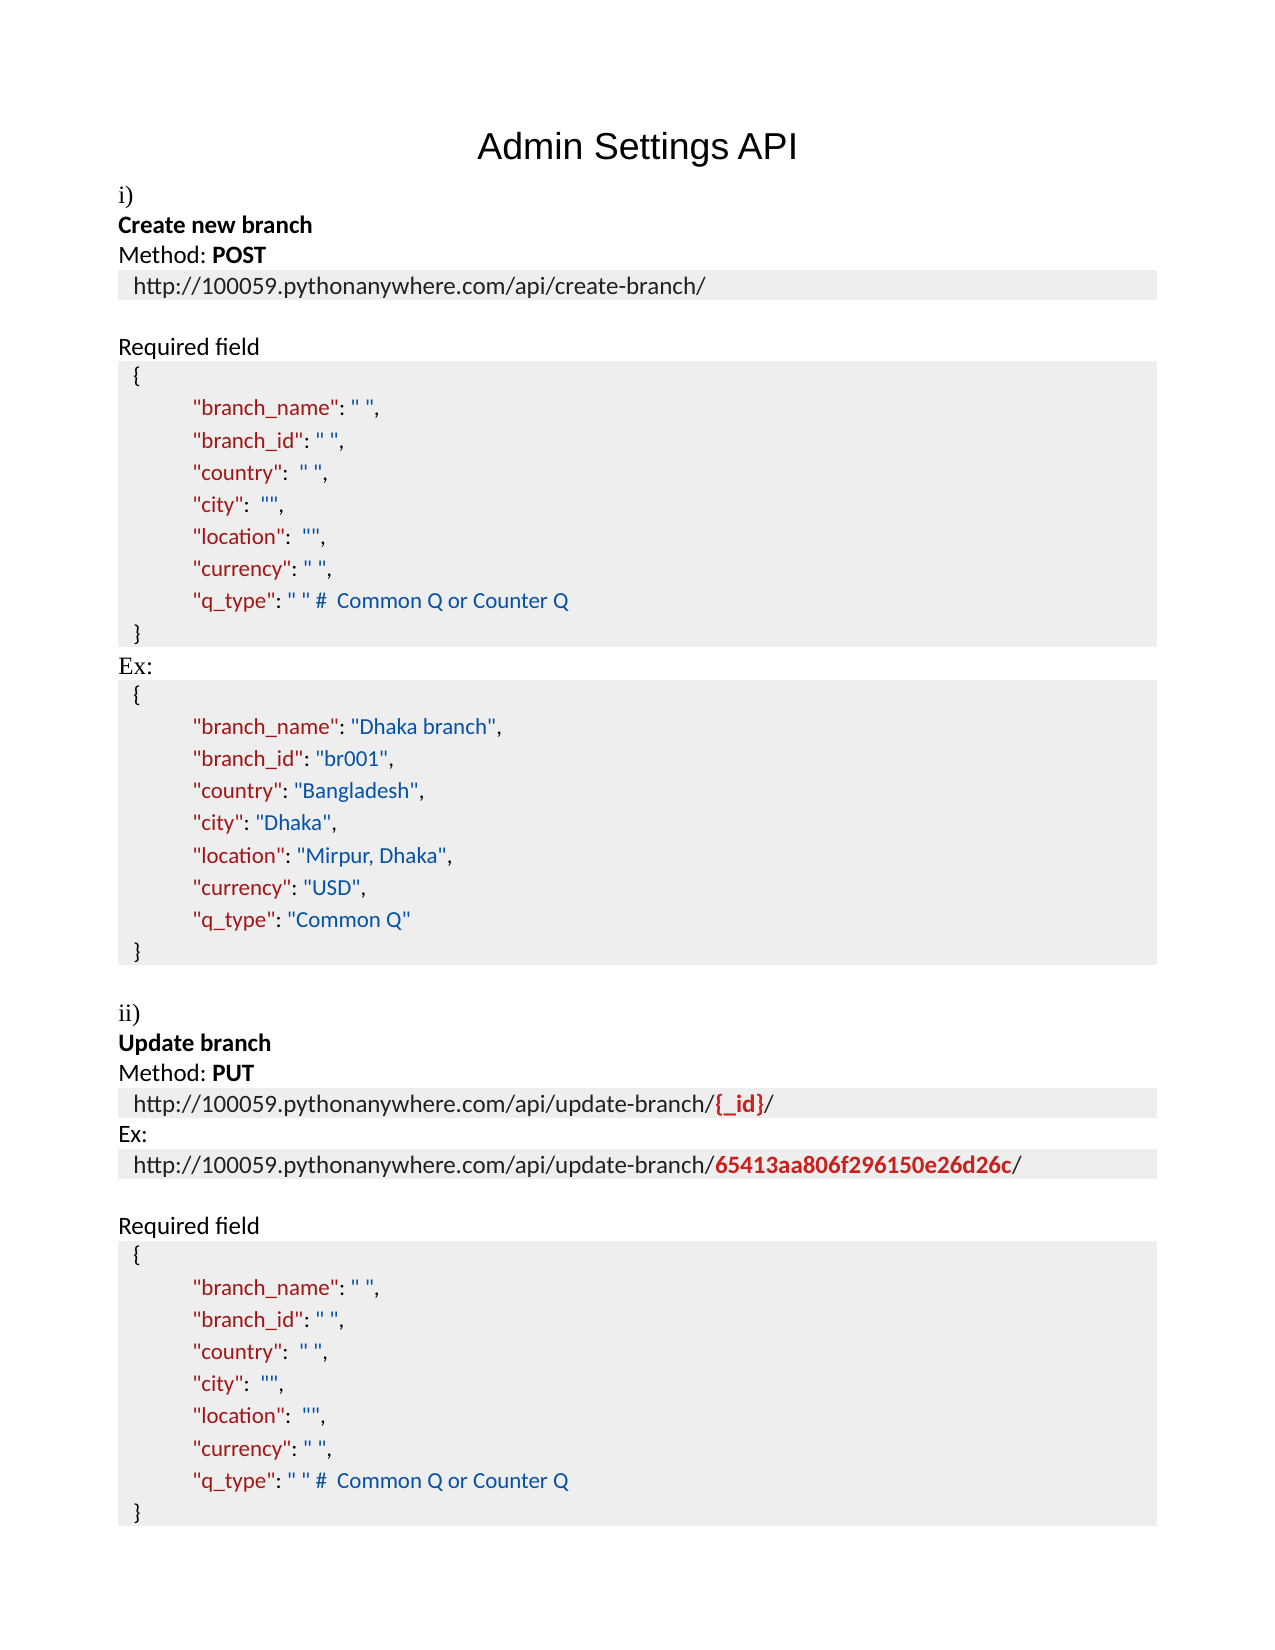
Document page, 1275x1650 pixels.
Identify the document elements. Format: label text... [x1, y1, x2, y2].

text "q_type": " " # Common Q or Counter Q [118, 587, 1157, 615]
text Required field [118, 1210, 1157, 1241]
text "city": "Dhaka", [118, 808, 1157, 837]
text http://100059.pythonanywhere.com/api/create-branch/ [118, 270, 1157, 300]
text ii) [118, 998, 1157, 1027]
text "location": "Mirpur, Dhaka", [118, 841, 1157, 869]
text "location": "", [118, 1402, 1157, 1429]
text } [118, 619, 1157, 647]
text "branch_id": "br001", [118, 744, 1157, 772]
text "location": "", [118, 522, 1157, 550]
text "currency": " ", [118, 554, 1157, 582]
text "branch_id": " ", [118, 426, 1157, 454]
text Method: POST [118, 239, 1157, 270]
text "city": "", [118, 1369, 1157, 1397]
text "branch_name": "Dhaka branch", [118, 712, 1157, 740]
text Update branch [118, 1027, 1157, 1057]
text } [118, 937, 1157, 965]
text Required field [118, 331, 1157, 361]
text { [118, 361, 1157, 389]
text i) [118, 180, 1157, 209]
text Create new branch [118, 209, 1157, 239]
text "branch_id": " ", [118, 1305, 1157, 1333]
text { [118, 1241, 1157, 1269]
text "currency": " ", [118, 1434, 1157, 1462]
text Method: PUT [118, 1057, 1157, 1088]
text http://100059.pythonanywhere.com/api/update-branch/{_id}/ [118, 1088, 1157, 1118]
text "country": " ", [118, 1337, 1157, 1365]
text http://100059.pythonanywhere.com/api/update-branch/65413aa806f296150e26d26c/ [118, 1149, 1157, 1179]
text Ex: [118, 1118, 1157, 1149]
text { [118, 680, 1157, 708]
text "country": "Bangladesh", [118, 776, 1157, 804]
text "branch_name": " ", [118, 1273, 1157, 1301]
text "currency": "USD", [118, 873, 1157, 901]
text } [118, 1498, 1157, 1526]
text "q_type": " " # Common Q or Counter Q [118, 1466, 1157, 1494]
text Ex: [118, 651, 1157, 680]
subtitle Admin Settings API [118, 124, 1157, 167]
text "city": "", [118, 490, 1157, 518]
text "branch_name": " ", [118, 393, 1157, 422]
text "q_type": "Common Q" [118, 905, 1157, 933]
text "country": " ", [118, 458, 1157, 486]
